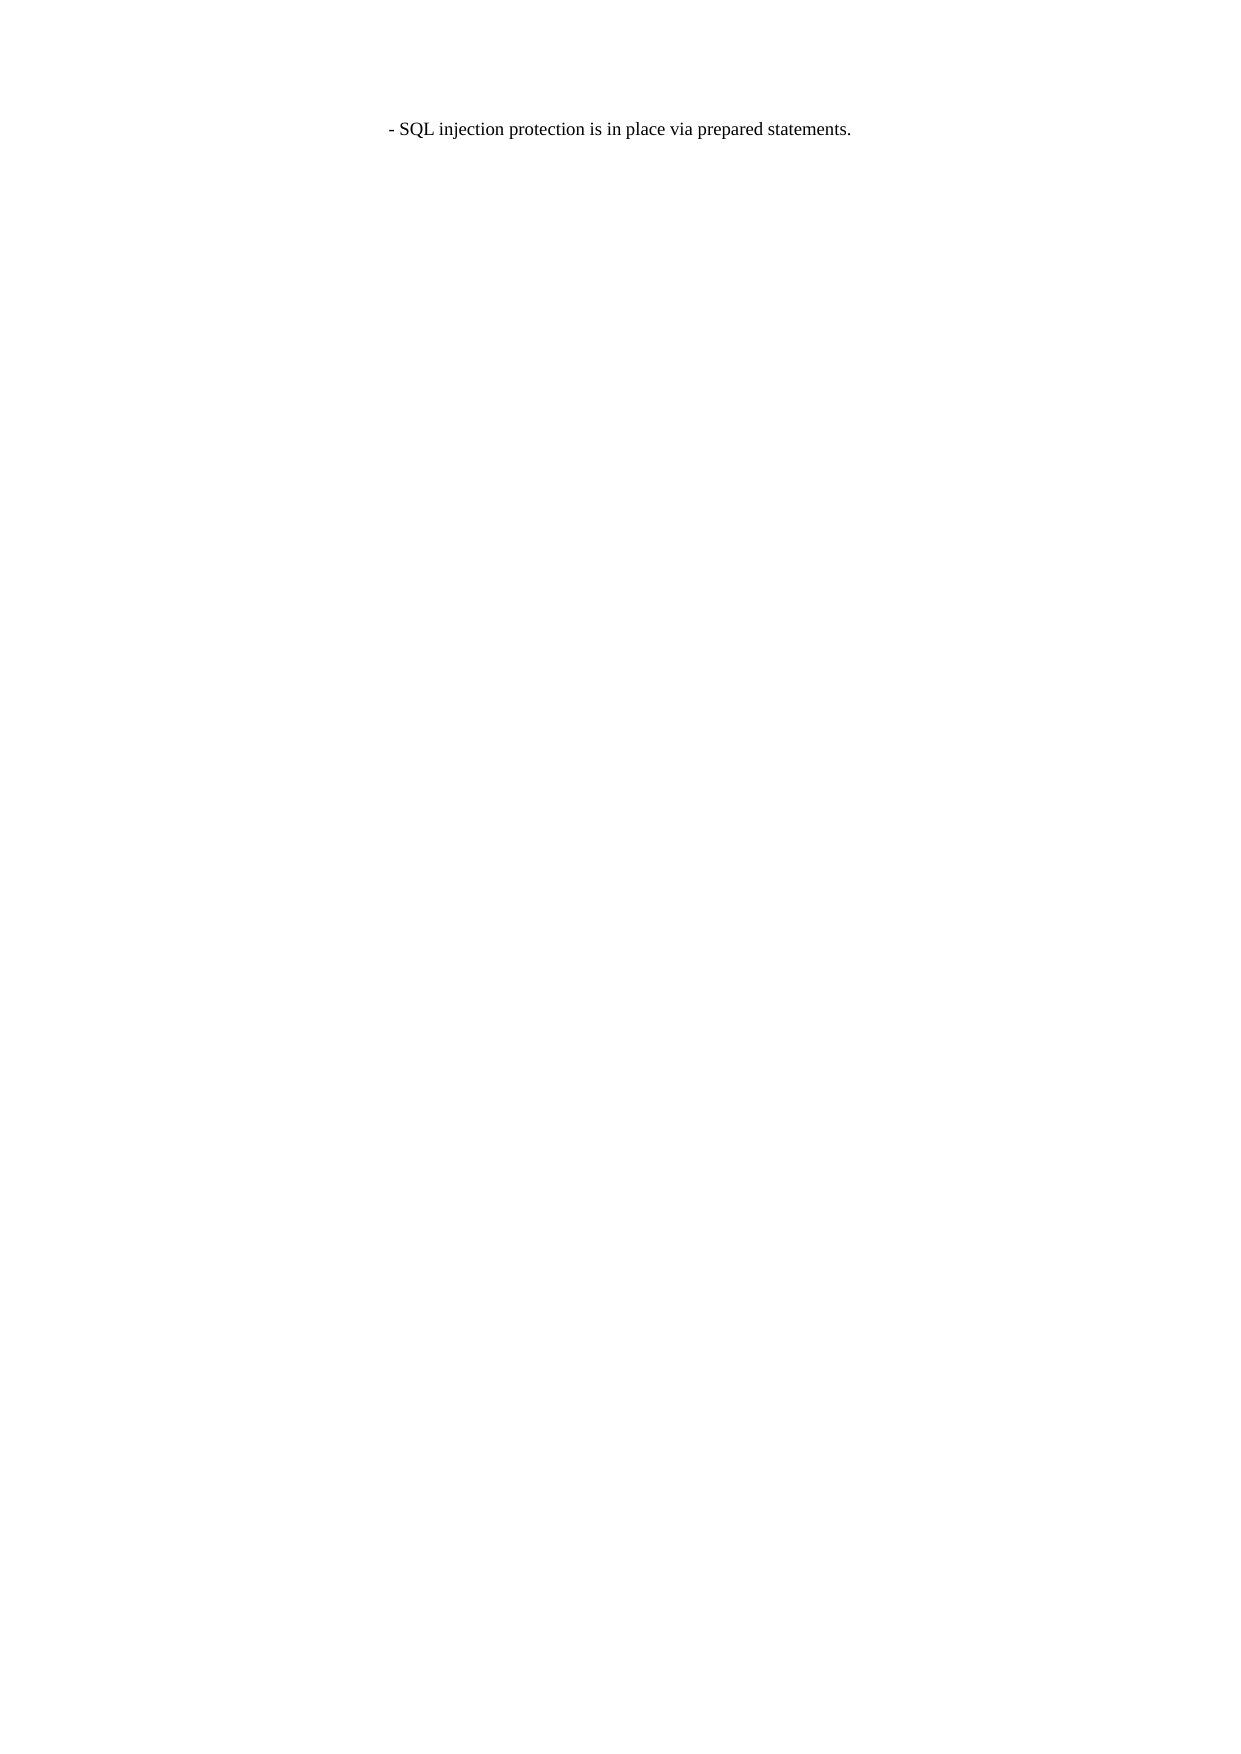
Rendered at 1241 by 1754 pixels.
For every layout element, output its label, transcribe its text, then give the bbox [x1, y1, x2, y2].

text - SQL injection protection is in place via prepared statements. [118, 118, 1122, 140]
